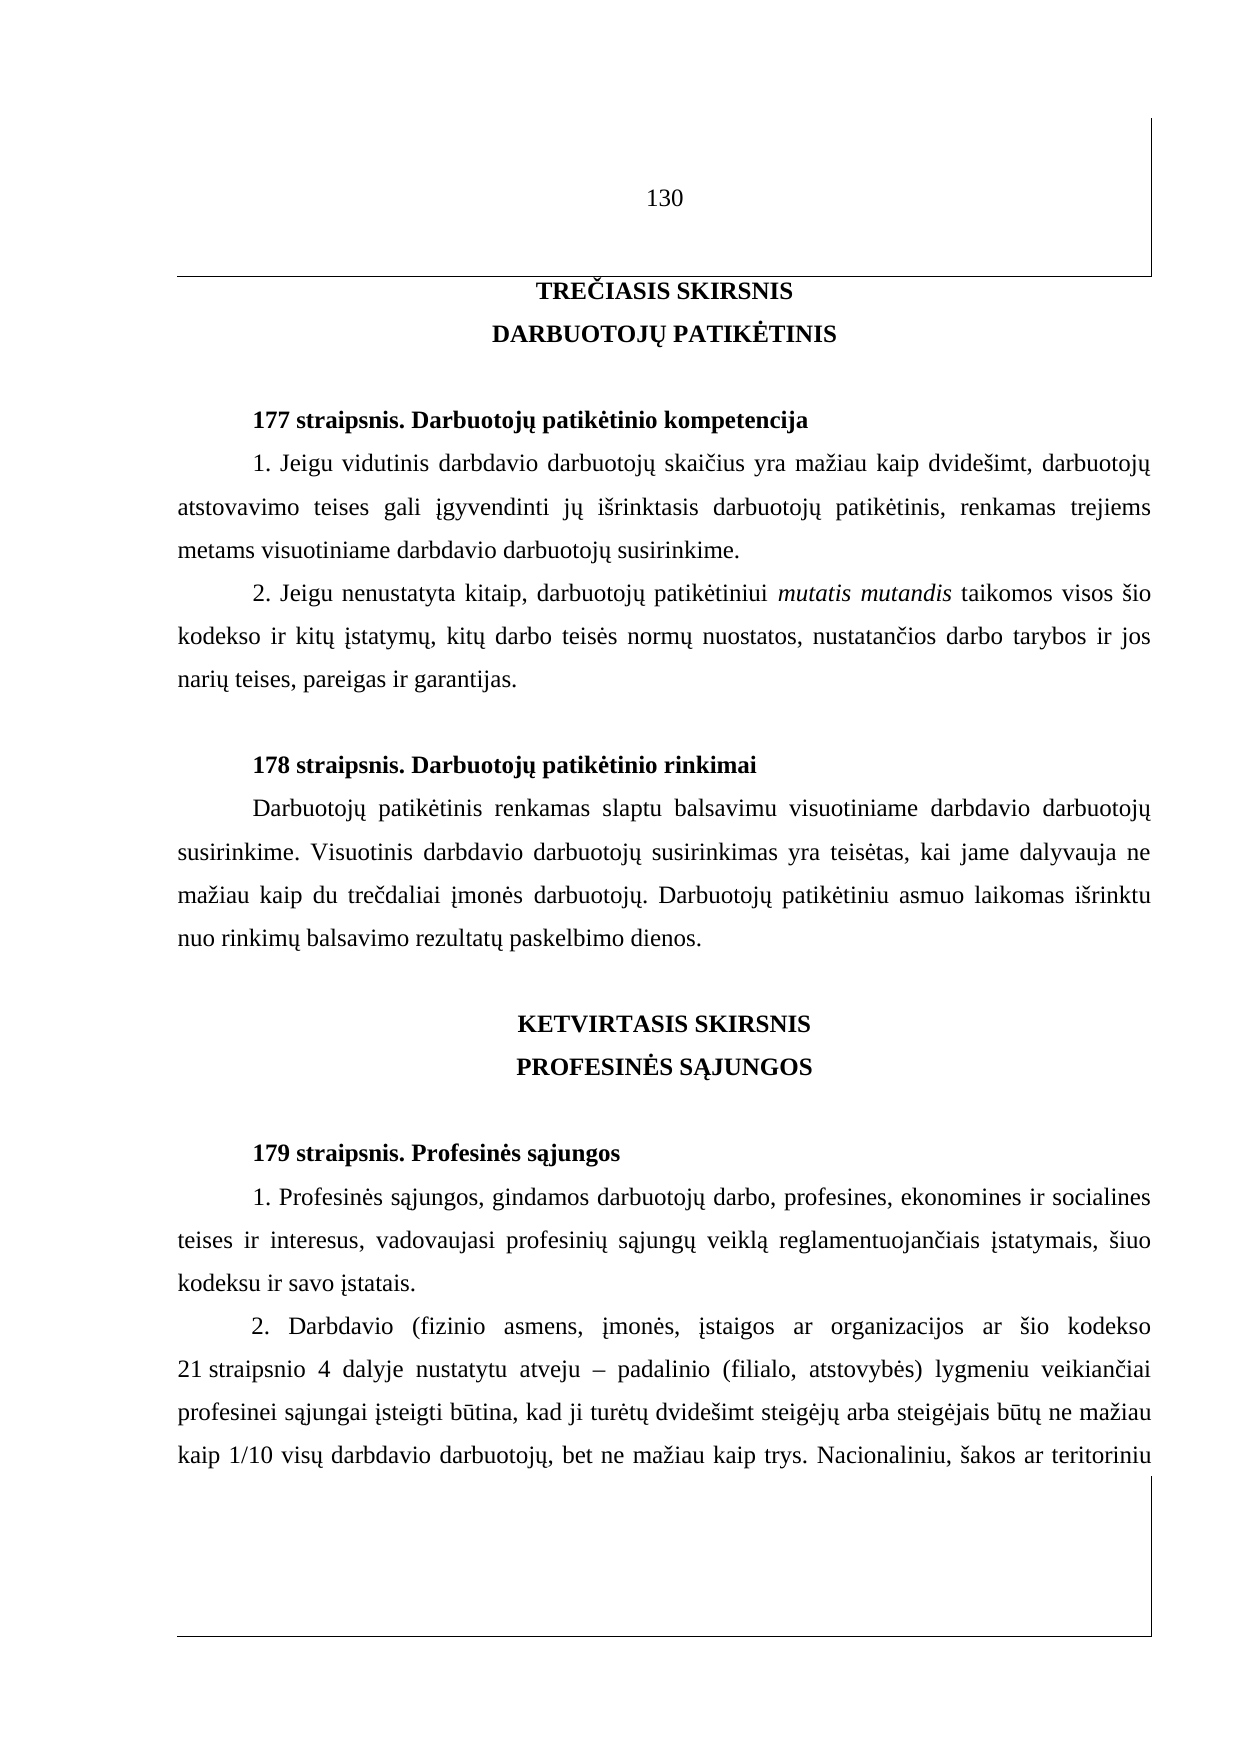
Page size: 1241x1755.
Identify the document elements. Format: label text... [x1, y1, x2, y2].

text 2. Darbdavio (fizinio asmens, įmonės, įstaigos ar organizacijos ar šio kodekso 21 straipsnio 4 dalyje nustatytu atveju – padalinio (filialo, atstovybės) lygmeniu veikiančiai profesinei sąjungai įsteigti būtina, kad ji turėtų dvidešimt steigėjų arba steigėjais būtų ne mažiau kaip 1/10 visų darbdavio darbuotojų, bet ne mažiau kaip trys. Nacionaliniu, šakos ar teritoriniu [177, 1311, 1152, 1469]
text 2. Jeigu nenustatyta kitaip, darbuotojų patikėtiniui mutatis mutandis taikomos visos šio kodekso ir kitų įstatymų, kitų darbo teisės normų nuostatos, nustatančios darbo tarybos ir jos narių teises, pareigas ir garantijas. [177, 578, 1152, 693]
text TREČIASIS SKIRSNIS [177, 276, 1152, 305]
text 1. Jeigu vidutinis darbdavio darbuotojų skaičius yra mažiau kaip dvidešimt, darbuotojų atstovavimo teises gali įgyvendinti jų išrinktasis darbuotojų patikėtinis, renkamas trejiems metams visuotiniame darbdavio darbuotojų susirinkime. [177, 448, 1152, 563]
text KETVIRTASIS SKIRSNIS [177, 1009, 1152, 1038]
subtitle 177 straipsnis. Darbuotojų patikėtinio kompetencija [177, 405, 1152, 434]
text Darbuotojų patikėtinis renkamas slaptu balsavimu visuotiniame darbdavio darbuotojų susirinkime. Visuotinis darbdavio darbuotojų susirinkimas yra teisėtas, kai jame dalyvauja ne mažiau kaip du trečdaliai įmonės darbuotojų. Darbuotojų patikėtiniu asmuo laikomas išrinktu nuo rinkimų balsavimo rezultatų paskelbimo dienos. [177, 793, 1152, 952]
subtitle 179 straipsnis. Profesinės sąjungos [177, 1138, 1152, 1167]
text 1. Profesinės sąjungos, gindamos darbuotojų darbo, profesines, ekonomines ir socialines teises ir interesus, vadovaujasi profesinių sąjungų veiklą reglamentuojančiais įstatymais, šiuo kodeksu ir savo įstatais. [177, 1182, 1152, 1297]
text DARBUOTOJŲ PATIKĖTINIS [177, 319, 1152, 348]
subtitle 178 straipsnis. Darbuotojų patikėtinio rinkimai [177, 750, 1152, 779]
text PROFESINĖS SĄJUNGOS [177, 1052, 1152, 1081]
